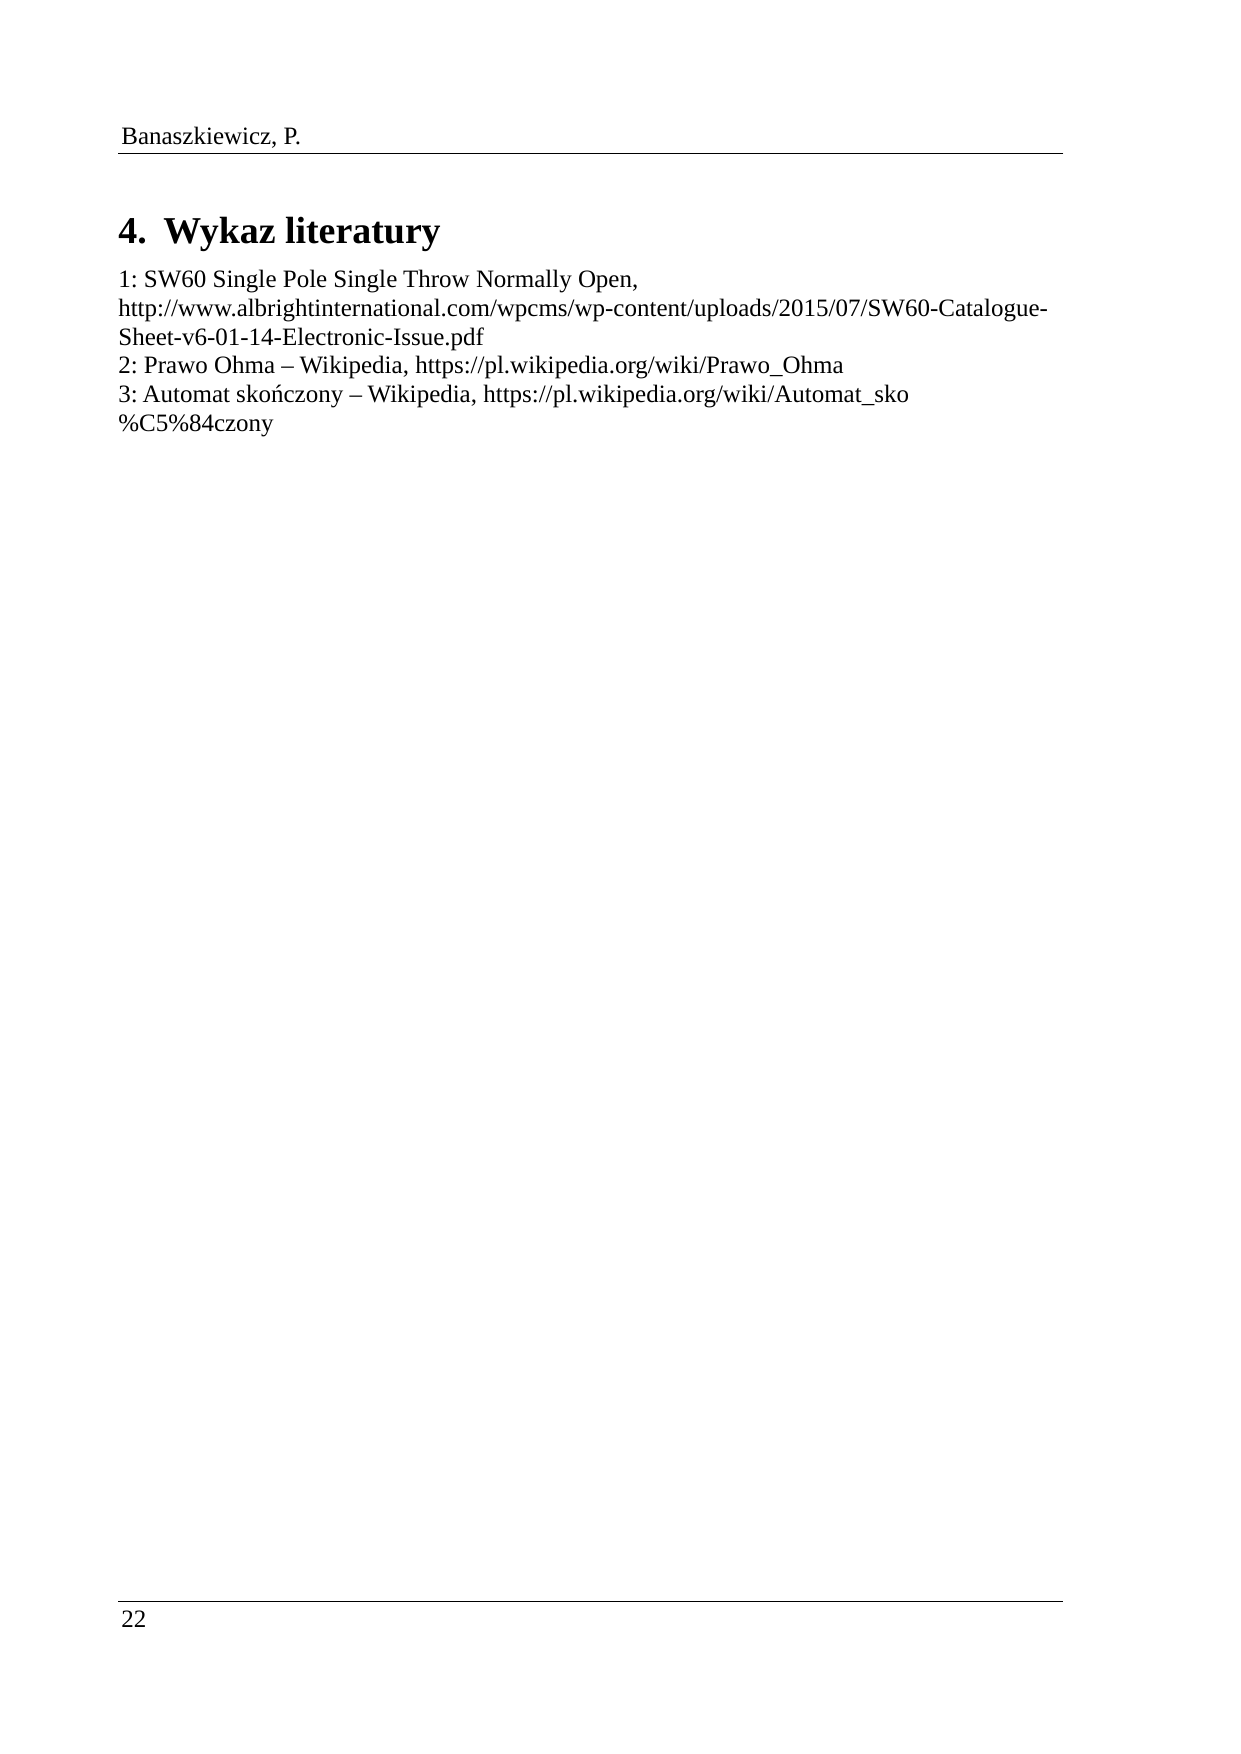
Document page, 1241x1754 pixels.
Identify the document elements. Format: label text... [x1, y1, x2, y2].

text 1: SW60 Single Pole Single Throw Normally Open, http://www.albrightinternational.com/wpcms/wp-content/uploads/2015/07/SW60-Catalogue-Sheet-v6-01-14-Electronic-Issue.pdf [118, 264, 1063, 350]
subtitle Wykaz literatury [118, 208, 1063, 252]
text 3: Automat skończony – Wikipedia, https://pl.wikipedia.org/wiki/Automat_sko%C5%84czony [118, 379, 1063, 437]
text 2: Prawo Ohma – Wikipedia, https://pl.wikipedia.org/wiki/Prawo_Ohma [118, 350, 1063, 379]
